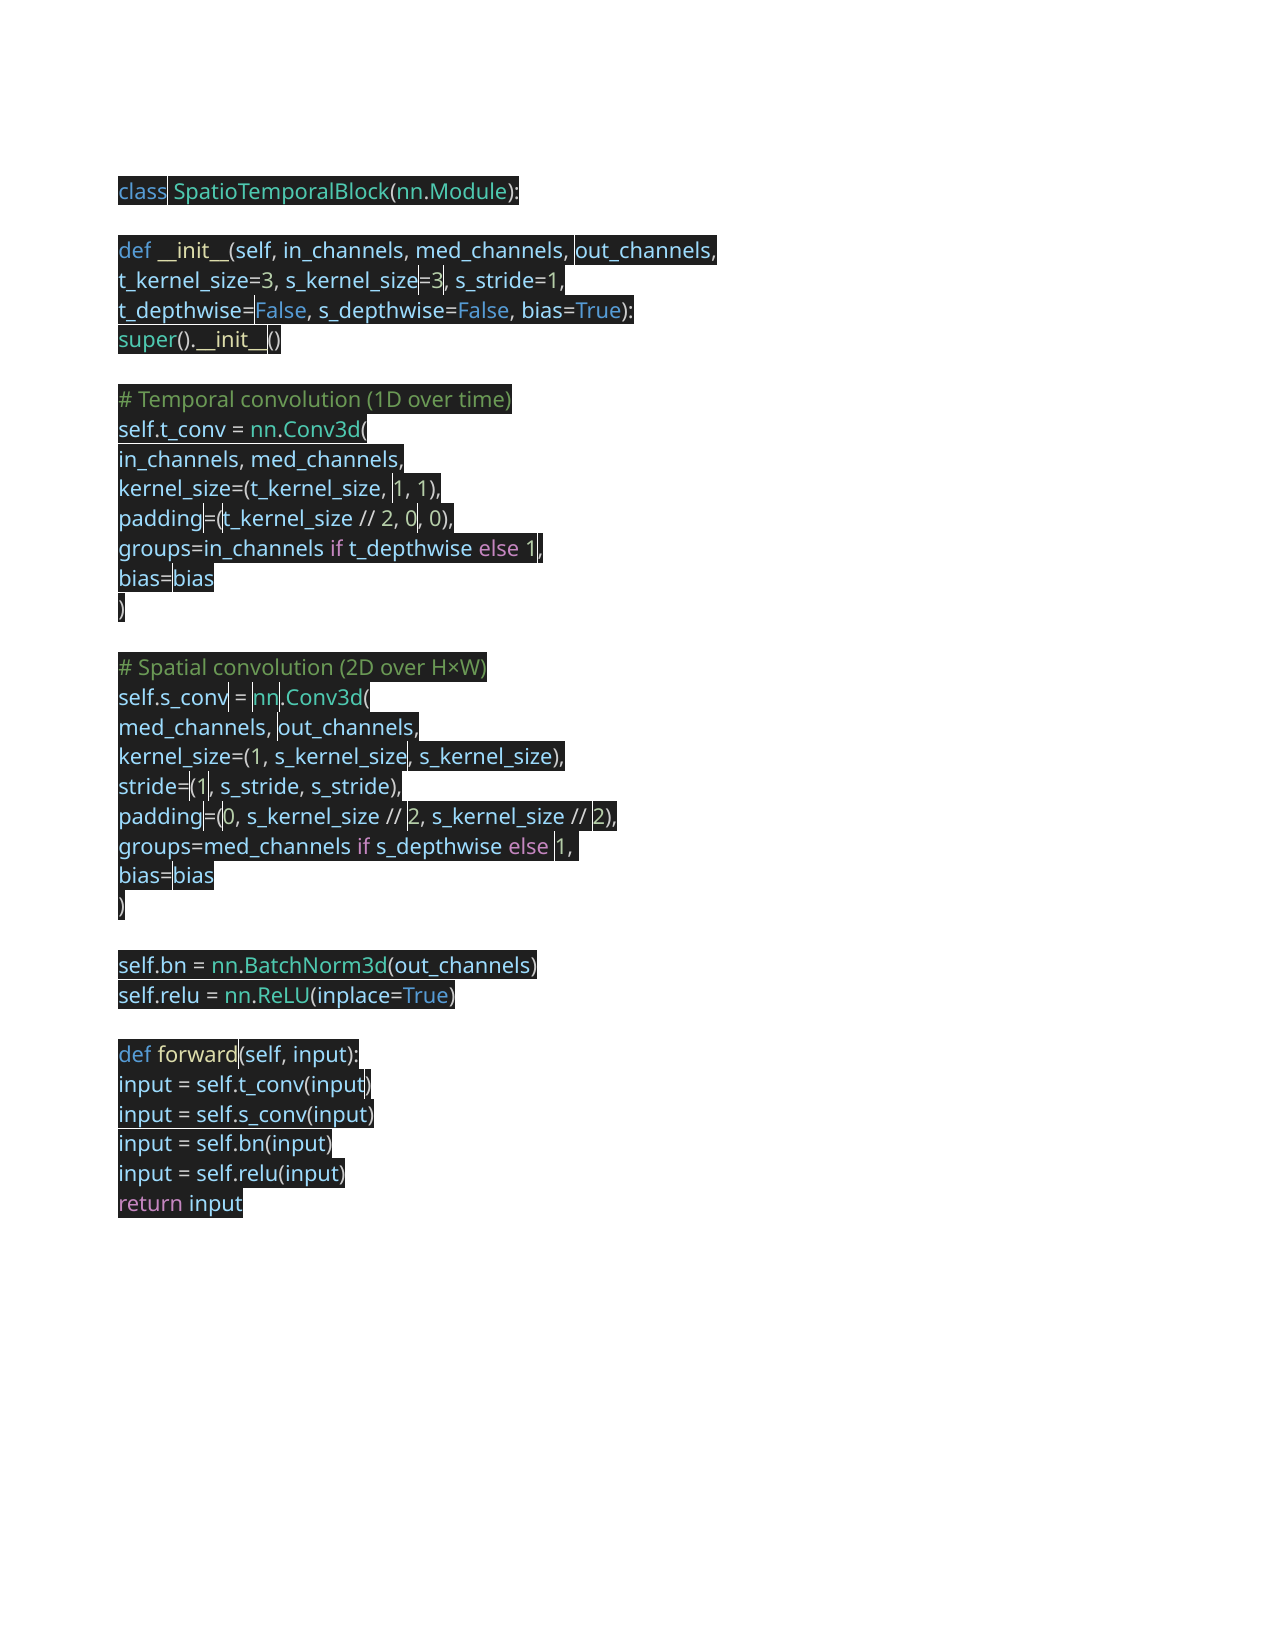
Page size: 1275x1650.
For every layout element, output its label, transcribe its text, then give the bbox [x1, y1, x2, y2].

text def __init__(self, in_channels, med_channels, out_channels, [118, 235, 1157, 265]
text # Spatial convolution (2D over H×W) [118, 652, 1157, 682]
text input = self.s_conv(input) [118, 1099, 1157, 1128]
text def forward(self, input): [118, 1039, 1157, 1069]
text t_kernel_size=3, s_kernel_size=3, s_stride=1, [118, 265, 1157, 295]
text groups=in_channels if t_depthwise else 1, [118, 533, 1157, 563]
text ) [118, 592, 1157, 622]
text med_channels, out_channels, [118, 712, 1157, 741]
text padding=(t_kernel_size // 2, 0, 0), [118, 503, 1157, 533]
text in_channels, med_channels, [118, 443, 1157, 473]
text self.t_conv = nn.Conv3d( [118, 414, 1157, 443]
text # Temporal convolution (1D over time) [118, 384, 1157, 414]
text self.s_conv = nn.Conv3d( [118, 682, 1157, 712]
text return input [118, 1188, 1157, 1218]
text t_depthwise=False, s_depthwise=False, bias=True): [118, 295, 1157, 324]
text input = self.bn(input) [118, 1128, 1157, 1158]
text input = self.t_conv(input) [118, 1069, 1157, 1099]
text bias=bias [118, 861, 1157, 890]
text input = self.relu(input) [118, 1158, 1157, 1188]
text super().__init__() [118, 324, 1157, 354]
text stride=(1, s_stride, s_stride), [118, 771, 1157, 801]
text groups=med_channels if s_depthwise else 1, [118, 831, 1157, 861]
text self.relu = nn.ReLU(inplace=True) [118, 979, 1157, 1009]
text bias=bias [118, 563, 1157, 592]
text padding=(0, s_kernel_size // 2, s_kernel_size // 2), [118, 801, 1157, 831]
text self.bn = nn.BatchNorm3d(out_channels) [118, 950, 1157, 979]
text kernel_size=(1, s_kernel_size, s_kernel_size), [118, 741, 1157, 771]
text class SpatioTemporalBlock(nn.Module): [118, 176, 1157, 205]
text ) [118, 890, 1157, 920]
text kernel_size=(t_kernel_size, 1, 1), [118, 473, 1157, 503]
